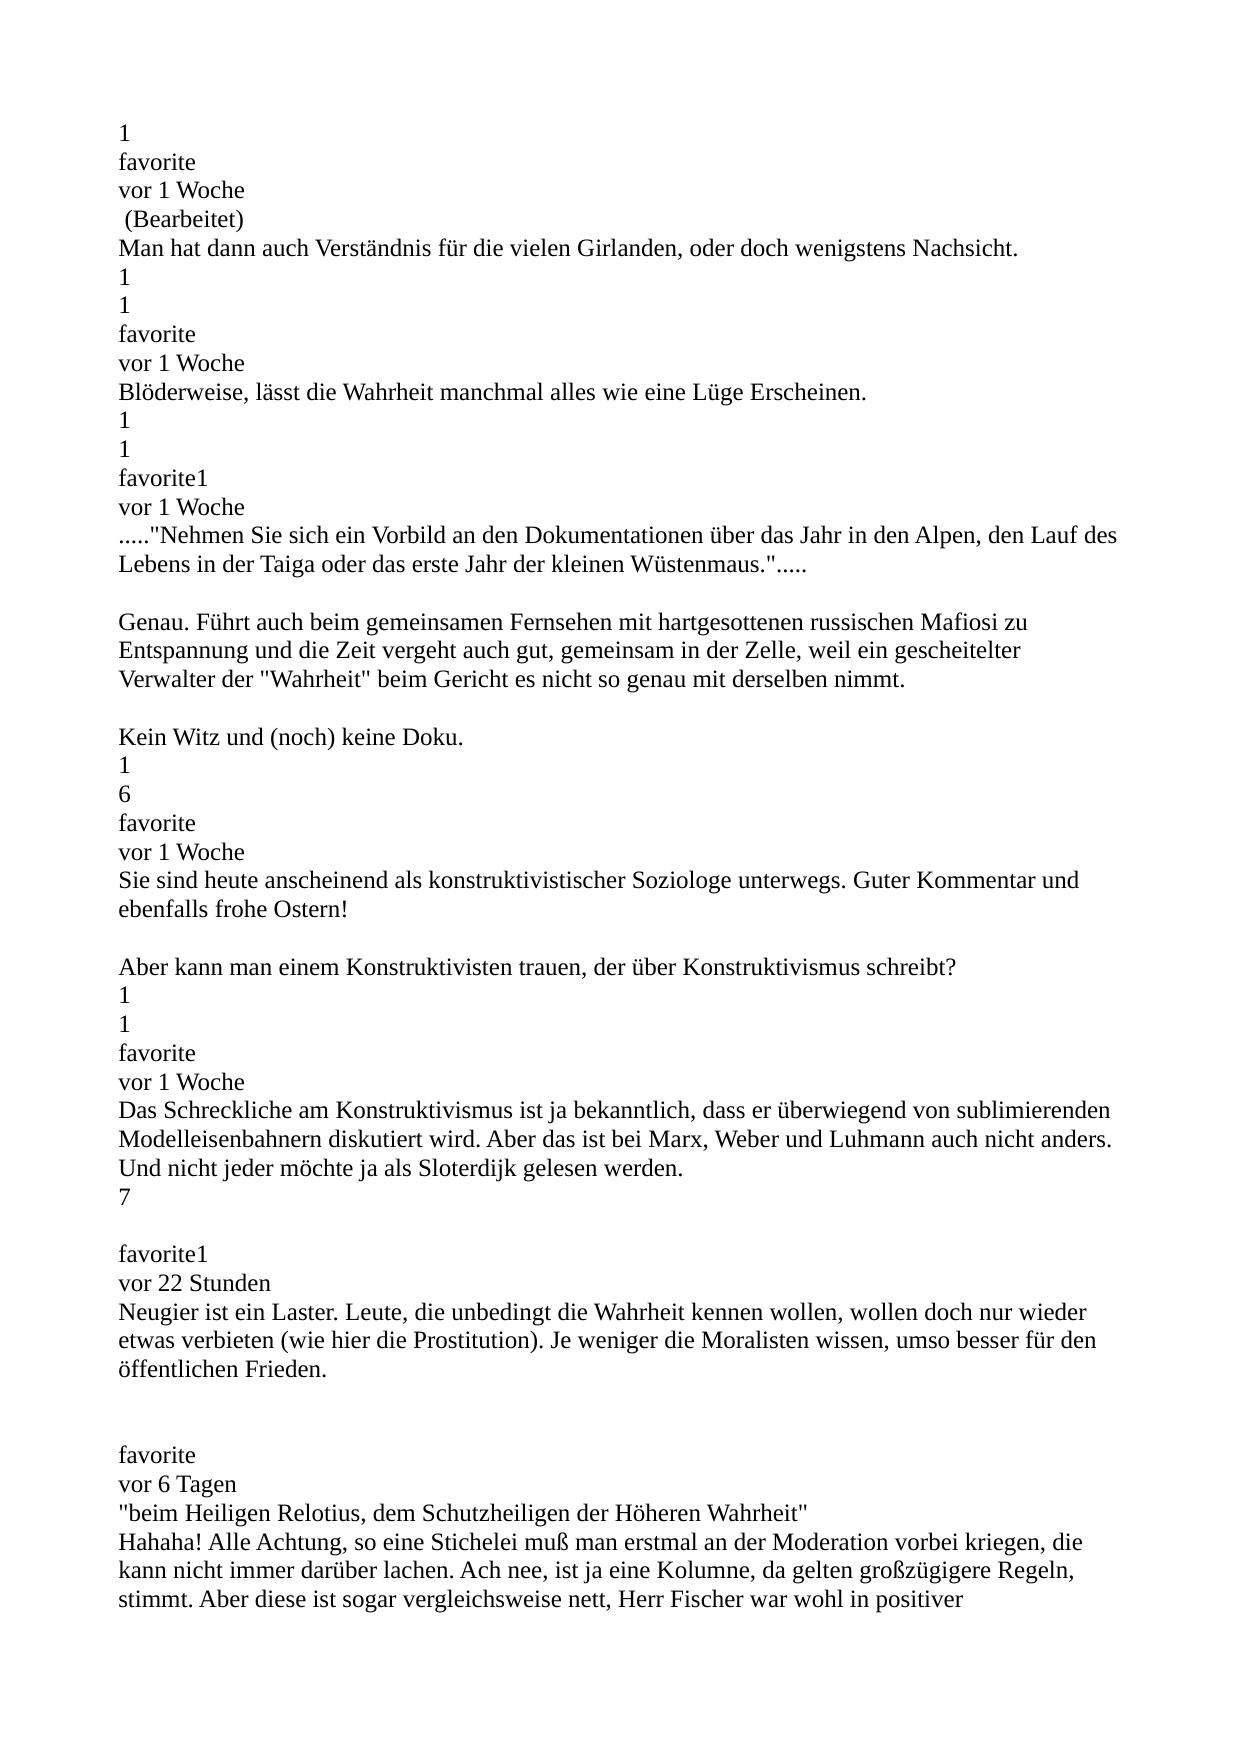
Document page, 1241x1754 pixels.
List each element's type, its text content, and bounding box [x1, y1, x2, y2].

text vor 6 Tagen [118, 1469, 1122, 1498]
text vor 1 Woche [118, 492, 1122, 521]
text favorite1 [118, 463, 1122, 492]
text favorite [118, 808, 1122, 837]
text (Bearbeitet) [118, 204, 1122, 233]
text 1 [118, 751, 1122, 779]
text "beim Heiligen Relotius, dem Schutzheiligen der Höheren Wahrheit" [118, 1498, 1122, 1527]
text Sie sind heute anscheinend als konstruktivistischer Soziologe unterwegs. Guter Kommentar und ebenfalls frohe Ostern! [118, 866, 1122, 923]
text Genau. Führt auch beim gemeinsamen Fernsehen mit hartgesottenen russischen Mafiosi zu Entspannung und die Zeit vergeht auch gut, gemeinsam in der Zelle, weil ein gescheitelter Verwalter der "Wahrheit" beim Gericht es nicht so genau mit derselben nimmt. [118, 607, 1122, 693]
text 1 [118, 118, 1122, 147]
text vor 1 Woche [118, 176, 1122, 204]
text Und nicht jeder möchte ja als Sloterdijk gelesen werden. [118, 1153, 1122, 1182]
text favorite1 [118, 1239, 1122, 1268]
text vor 1 Woche [118, 348, 1122, 377]
text 1 [118, 406, 1122, 434]
text 1 [118, 434, 1122, 463]
text 1 [118, 262, 1122, 291]
text favorite [118, 1441, 1122, 1469]
text Das Schreckliche am Konstruktivismus ist ja bekanntlich, dass er überwiegend von sublimierenden Modelleisenbahnern diskutiert wird. Aber das ist bei Marx, Weber und Luhmann auch nicht anders. [118, 1096, 1122, 1153]
text Neugier ist ein Laster. Leute, die unbedingt die Wahrheit kennen wollen, wollen doch nur wieder etwas verbieten (wie hier die Prostitution). Je weniger die Moralisten wissen, umso besser für den öffentlichen Frieden. [118, 1297, 1122, 1383]
text 1 [118, 981, 1122, 1009]
text 1 [118, 1009, 1122, 1038]
text 1 [118, 291, 1122, 319]
text Kein Witz und (noch) keine Doku. [118, 722, 1122, 751]
text favorite [118, 147, 1122, 176]
text Man hat dann auch Verständnis für die vielen Girlanden, oder doch wenigstens Nachsicht. [118, 233, 1122, 262]
text Blöderweise, lässt die Wahrheit manchmal alles wie eine Lüge Erscheinen. [118, 377, 1122, 406]
text favorite [118, 319, 1122, 348]
text vor 1 Woche [118, 837, 1122, 866]
text Hahaha! Alle Achtung, so eine Stichelei muß man erstmal an der Moderation vorbei kriegen, die kann nicht immer darüber lachen. Ach nee, ist ja eine Kolumne, da gelten großzügigere Regeln, stimmt. Aber diese ist sogar vergleichsweise nett, Herr Fischer war wohl in positiver [118, 1527, 1122, 1613]
text Aber kann man einem Konstruktivisten trauen, der über Konstruktivismus schreibt? [118, 952, 1122, 981]
text vor 22 Stunden [118, 1268, 1122, 1297]
text 6 [118, 779, 1122, 808]
text favorite [118, 1038, 1122, 1067]
text ....."Nehmen Sie sich ein Vorbild an den Dokumentationen über das Jahr in den Alpen, den Lauf des Lebens in der Taiga oder das erste Jahr der kleinen Wüstenmaus."..... [118, 521, 1122, 578]
text 7 [118, 1182, 1122, 1211]
text vor 1 Woche [118, 1067, 1122, 1096]
